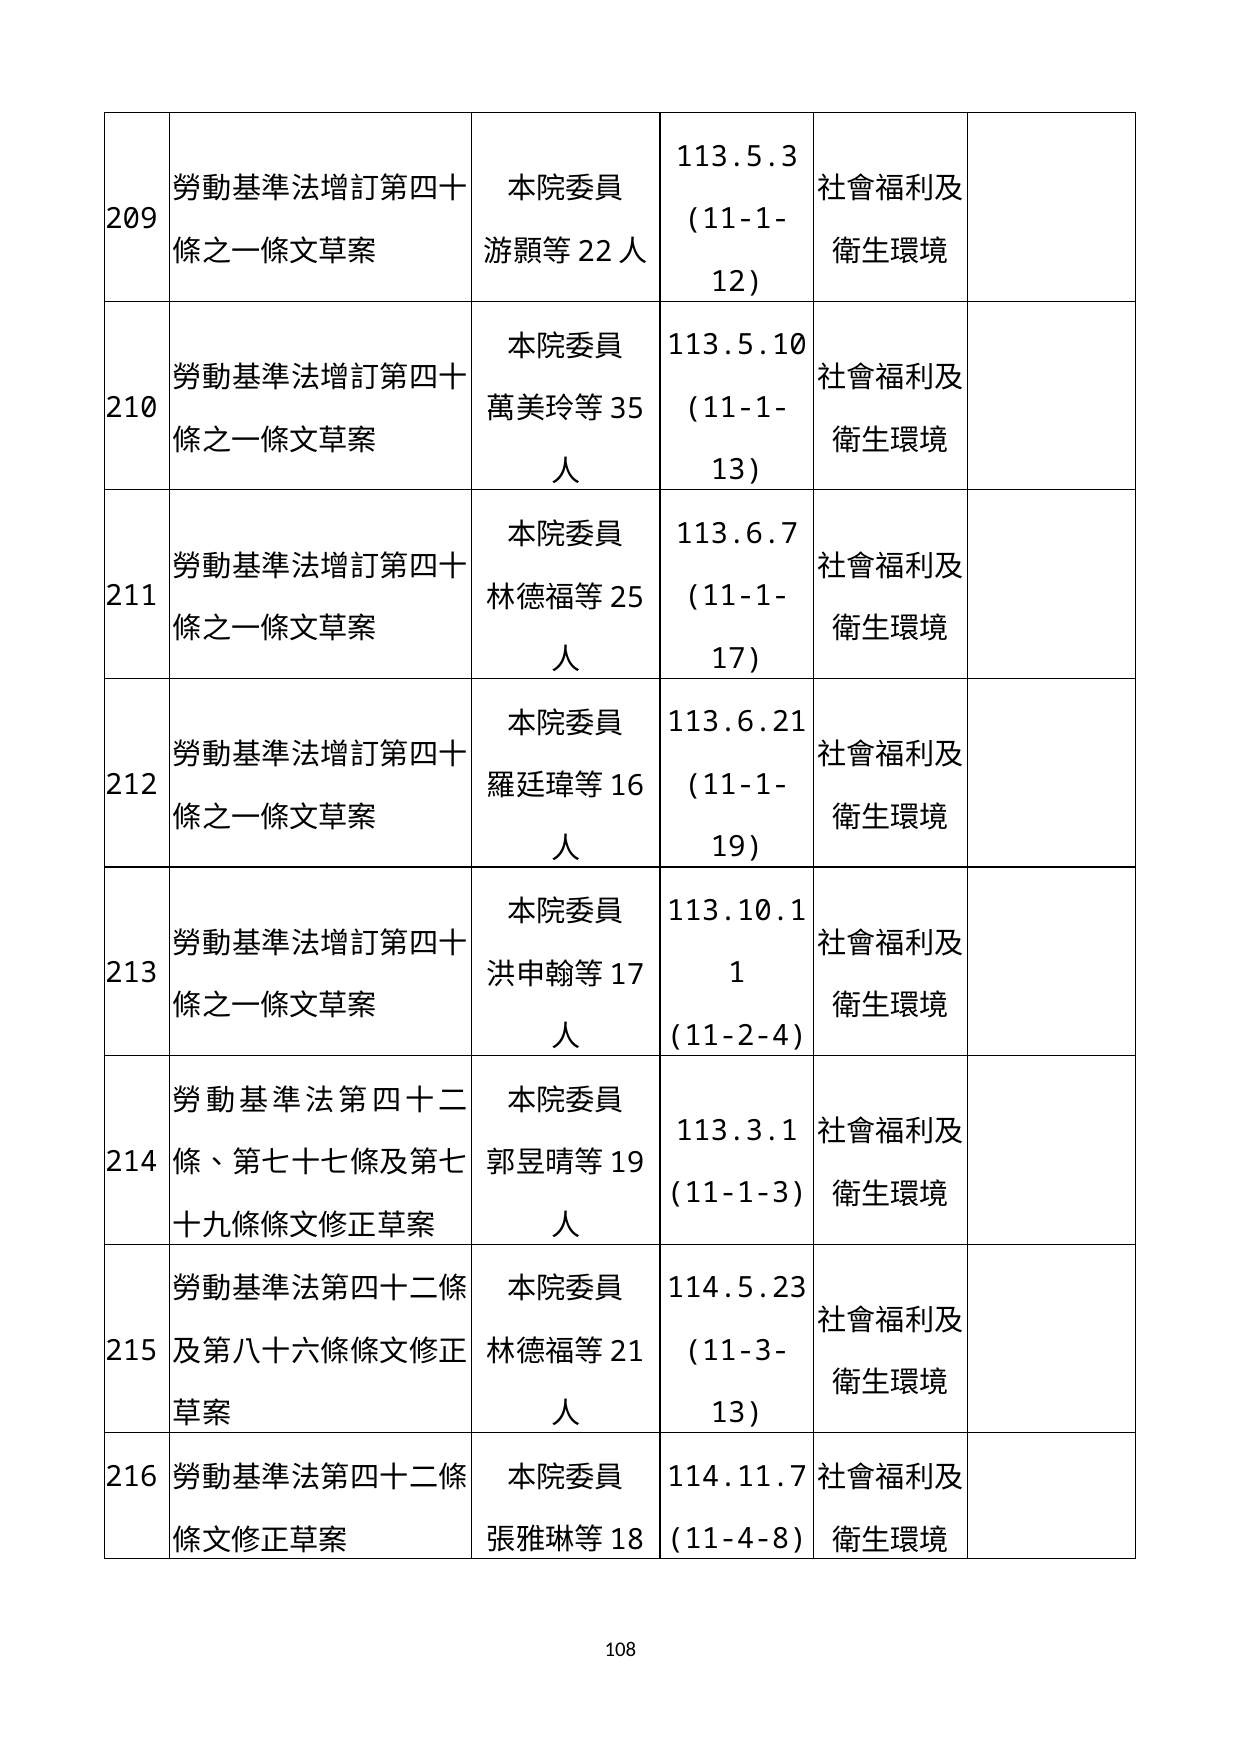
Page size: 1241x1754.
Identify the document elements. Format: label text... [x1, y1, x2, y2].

table_cell 社會福利及衛生環境 [814, 490, 967, 678]
table_cell [105, 868, 169, 1055]
table_cell 社會福利及衛生環境 [814, 302, 967, 489]
table_cell 勞動基準法第四十二條條文修正草案 [170, 1433, 471, 1558]
table_cell 本院委員 羅廷瑋等16人 [472, 679, 659, 866]
table_cell [105, 490, 169, 678]
table_cell [105, 679, 169, 866]
table_cell 本院委員 林德福等21人 [472, 1245, 659, 1432]
table_cell [968, 490, 1135, 678]
table_cell 113.5.3 (11-1-12) [661, 113, 813, 301]
table_cell 社會福利及衛生環境 [814, 1245, 967, 1432]
table_cell 勞動基準法增訂第四十條之一條文草案 [170, 113, 471, 301]
table_cell [968, 1056, 1135, 1243]
table_cell 113.5.10 (11-1-13) [661, 302, 813, 489]
table_cell 本院委員 張雅琳等18 [472, 1433, 659, 1558]
table_cell [105, 302, 169, 489]
table_cell [968, 1433, 1135, 1558]
table_cell 本院委員 萬美玲等35人 [472, 302, 659, 489]
table_cell [105, 113, 169, 301]
table_cell [968, 302, 1135, 489]
table_cell 社會福利及衛生環境 [814, 679, 967, 866]
table_cell [105, 1245, 169, 1432]
table_cell 本院委員 林德福等25人 [472, 490, 659, 678]
table_cell 113.6.7 (11-1-17) [661, 490, 813, 678]
table_cell 勞動基準法第四十二條、第七十七條及第七十九條條文修正草案 [170, 1056, 471, 1243]
table_cell 勞動基準法第四十二條及第八十六條條文修正草案 [170, 1245, 471, 1432]
table_cell [105, 1056, 169, 1243]
table_cell 114.11.7 (11-4-8) [661, 1433, 813, 1558]
table_cell 113.6.21 (11-1-19) [661, 679, 813, 866]
table_cell [968, 1245, 1135, 1432]
table_cell 114.5.23 (11-3-13) [661, 1245, 813, 1432]
table_cell 113.10.11 (11-2-4) [661, 868, 813, 1055]
table_cell 本院委員 郭昱晴等19人 [472, 1056, 659, 1243]
table_cell 勞動基準法增訂第四十條之一條文草案 [170, 868, 471, 1055]
table_cell 社會福利及衛生環境 [814, 1056, 967, 1243]
table_cell 勞動基準法增訂第四十條之一條文草案 [170, 490, 471, 678]
table_cell [968, 113, 1135, 301]
table_cell 本院委員 洪申翰等17人 [472, 868, 659, 1055]
table_cell [968, 868, 1135, 1055]
table_cell 本院委員 游顥等22人 [472, 113, 659, 301]
table_cell 勞動基準法增訂第四十條之一條文草案 [170, 679, 471, 866]
table_cell 社會福利及衛生環境 [814, 113, 967, 301]
table_cell [968, 679, 1135, 866]
table_cell 社會福利及衛生環境 [814, 1433, 967, 1558]
table_cell 社會福利及衛生環境 [814, 868, 967, 1055]
table_cell 勞動基準法增訂第四十條之一條文草案 [170, 302, 471, 489]
table_cell [105, 1433, 169, 1558]
table_cell 113.3.1 (11-1-3) [661, 1056, 813, 1243]
